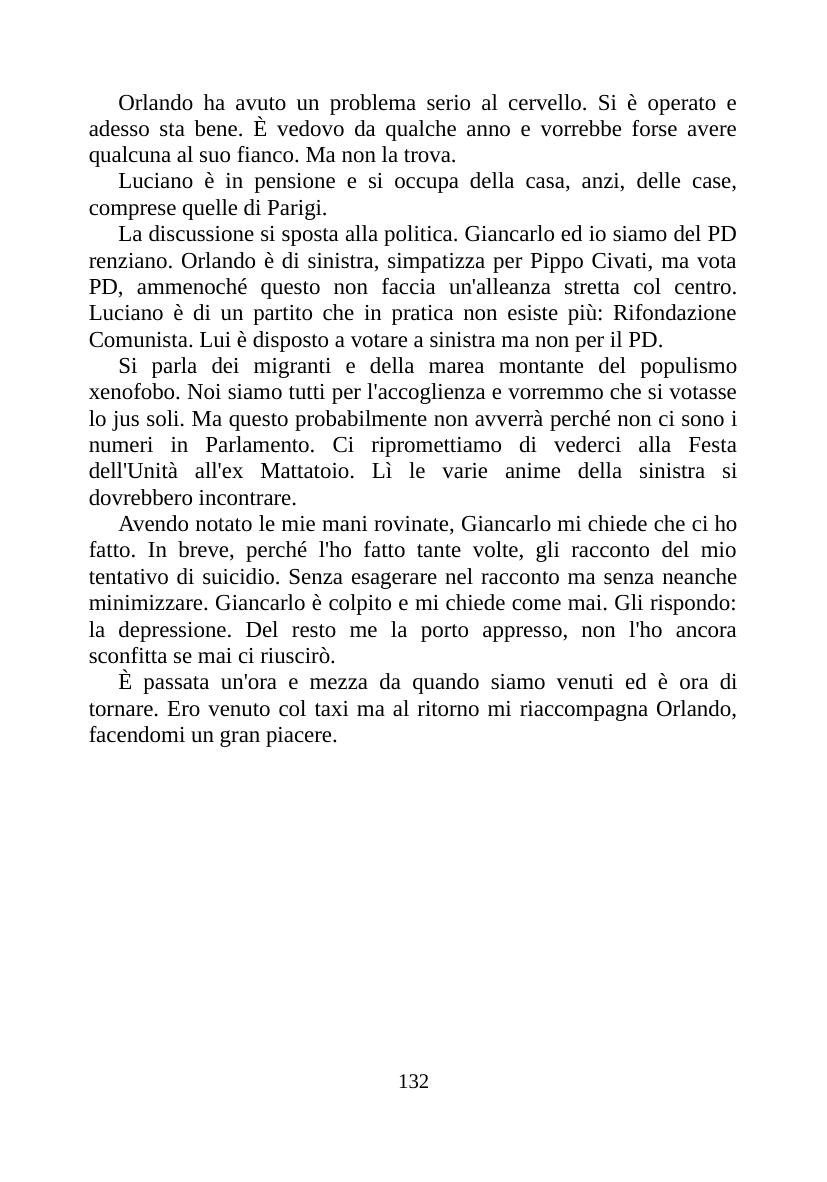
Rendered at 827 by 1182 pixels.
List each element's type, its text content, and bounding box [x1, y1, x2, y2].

text Luciano è in pensione e si occupa della casa, anzi, delle case, comprese quelle di Parigi. [88, 168, 738, 220]
text Orlando ha avuto un problema serio al cervello. Si è operato e adesso sta bene. È vedovo da qualche anno e vorrebbe forse avere qualcuna al suo fianco. Ma non la trova. [88, 88, 738, 168]
text Avendo notato le mie mani rovinate, Giancarlo mi chiede che ci ho fatto. In breve, perché l'ho fatto tante volte, gli racconto del mio tentativo di suicidio. Senza esagerare nel racconto ma senza neanche minimizzare. Giancarlo è colpito e mi chiede come mai. Gli rispondo: la depressione. Del resto me la porto appresso, non l'ho ancora sconfitta se mai ci riuscirò. [88, 510, 738, 668]
text È passata un'ora e mezza da quando siamo venuti ed è ora di tornare. Ero venuto col taxi ma al ritorno mi riaccompagna Orlando, facendomi un gran piacere. [88, 668, 738, 747]
text La discussione si sposta alla politica. Giancarlo ed io siamo del PD renziano. Orlando è di sinistra, simpatizza per Pippo Civati, ma vota PD, ammenoché questo non faccia un'alleanza stretta col centro. Luciano è di un partito che in pratica non esiste più: Rifondazione Comunista. Lui è disposto a votare a sinistra ma non per il PD. [88, 220, 738, 352]
text Si parla dei migranti e della marea montante del populismo xenofobo. Noi siamo tutti per l'accoglienza e vorremmo che si votasse lo jus soli. Ma questo probabilmente non avverrà perché non ci sono i numeri in Parlamento. Ci ripromettiamo di vederci alla Festa dell'Unità all'ex Mattatoio. Lì le varie anime della sinistra si dovrebbero incontrare. [88, 352, 738, 510]
